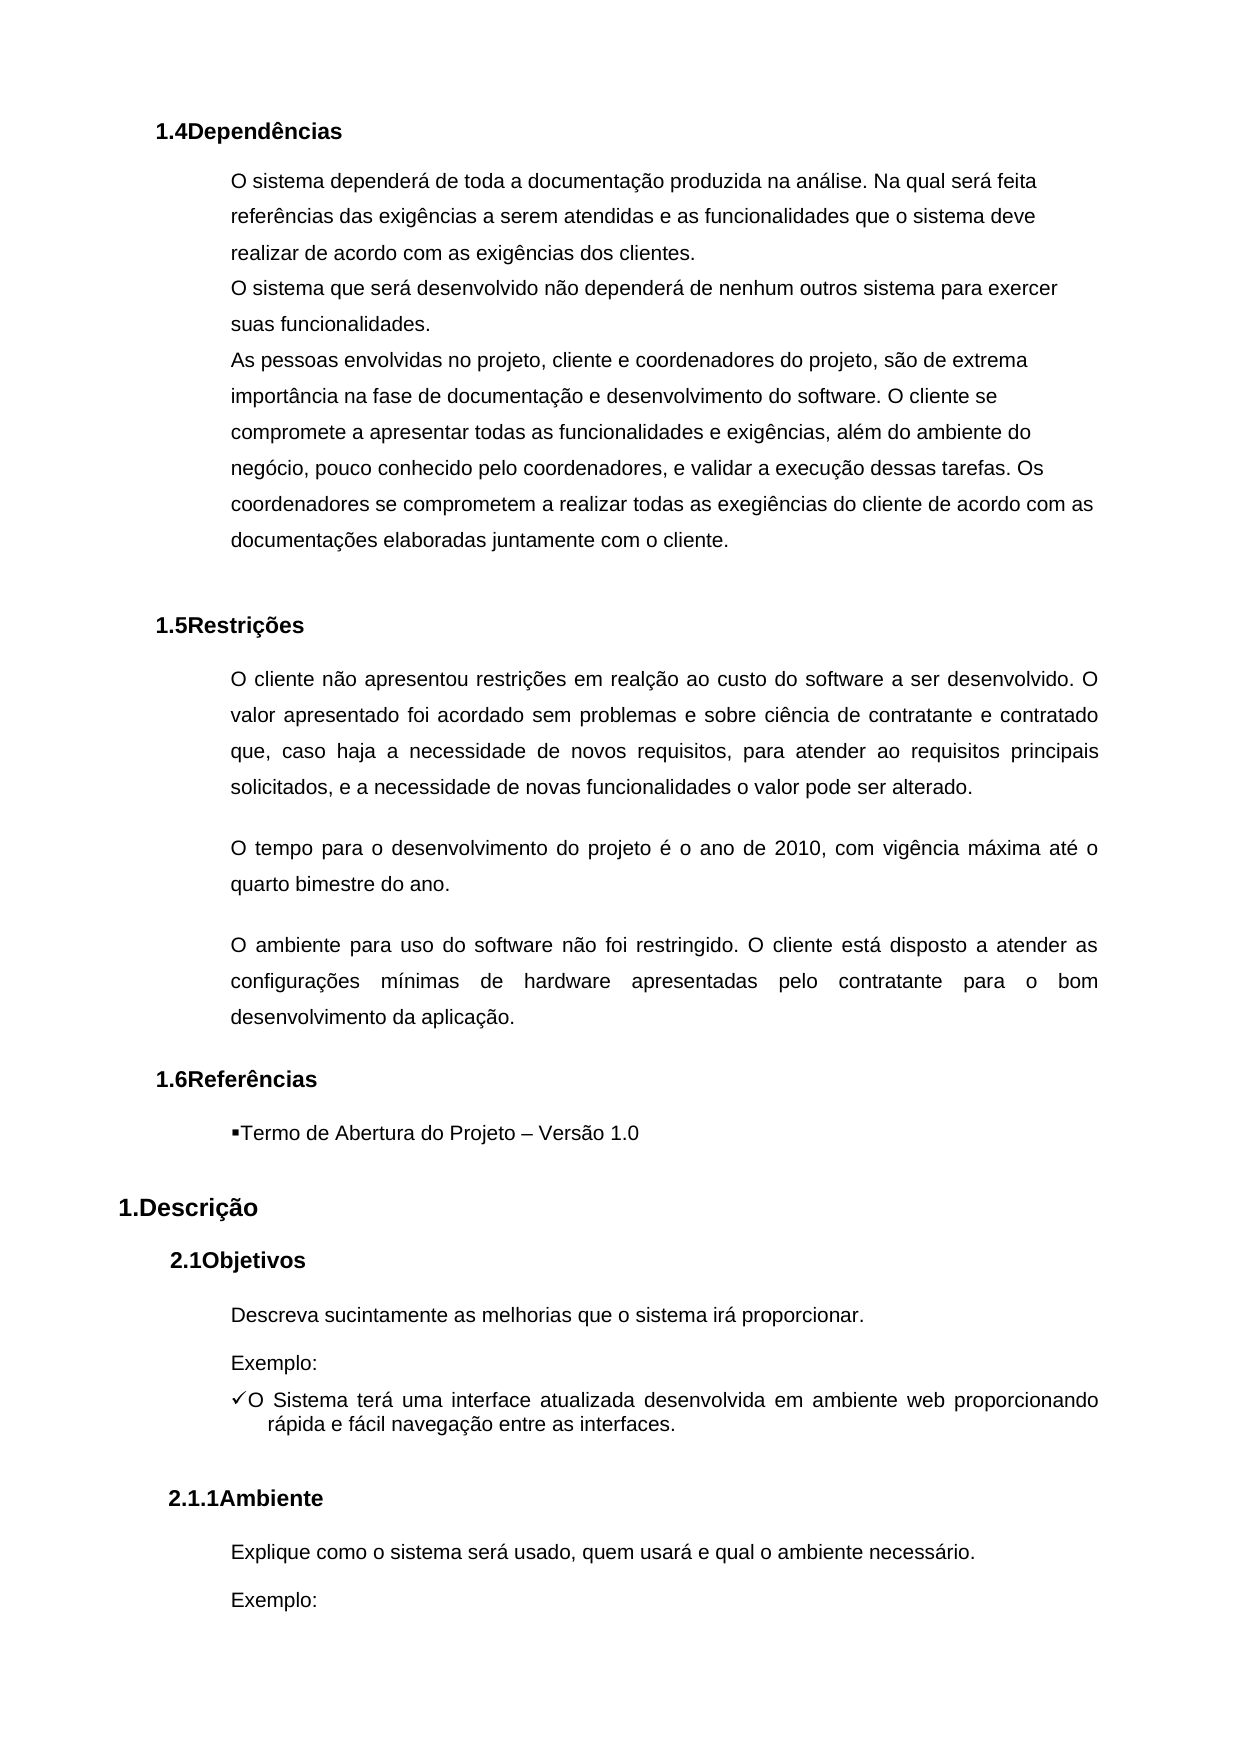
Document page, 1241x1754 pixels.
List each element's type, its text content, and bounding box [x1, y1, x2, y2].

text O cliente não apresentou restrições em realção ao custo do software a ser desenvolvido. O valor apresentado foi acordado sem problemas e sobre ciência de contratante e contratado que, caso haja a necessidade de novos requisitos, para atender ao requisitos principais solicitados, e a necessidade de novas funcionalidades o valor pode ser alterado. [230, 667, 1100, 799]
subtitle Objetivos [168, 1247, 1100, 1273]
text As pessoas envolvidas no projeto, cliente e coordenadores do projeto, são de extrema importância na fase de documentação e desenvolvimento do software. O cliente se compromete a apresentar todas as funcionalidades e exigências, além do ambiente do negócio, pouco conhecido pelo coordenadores, e validar a execução dessas tarefas. Os coordenadores se comprometem a realizar todas as exegiências do cliente de acordo com as documentações elaboradas juntamente com o cliente. [231, 348, 1100, 552]
subtitle Ambiente [168, 1484, 1100, 1511]
text Descreva sucintamente as melhorias que o sistema irá proporcionar. [231, 1303, 1100, 1327]
subtitle Dependências [155, 118, 1100, 144]
text O sistema que será desenvolvido não dependerá de nenhum outros sistema para exercer suas funcionalidades. [231, 276, 1100, 336]
text O sistema dependerá de toda a documentação produzida na análise. Na qual será feita referências das exigências a serem atendidas e as funcionalidades que o sistema deve realizar de acordo com as exigências dos clientes. [231, 168, 1100, 264]
subtitle Restrições [155, 612, 1100, 638]
text O ambiente para uso do software não foi restringido. O cliente está disposto a atender as configurações mínimas de hardware apresentadas pelo contratante para o bom desenvolvimento da aplicação. [230, 933, 1100, 1029]
list O Sistema terá uma interface atualizada desenvolvida em ambiente web proporcionando rápida e fácil navegação entre as interfaces. [230, 1387, 1100, 1436]
text Exemplo: [231, 1587, 1100, 1611]
text Explique como o sistema será usado, quem usará e qual o ambiente necessário. [231, 1539, 1100, 1563]
text O tempo para o desenvolvimento do projeto é o ano de 2010, com vigência máxima até o quarto bimestre do ano. [230, 836, 1100, 896]
text Exemplo: [231, 1351, 1100, 1375]
subtitle Descrição [118, 1193, 1100, 1222]
list Termo de Abertura do Projeto – Versão 1.0 [231, 1121, 1100, 1145]
subtitle Referências [156, 1066, 1100, 1092]
